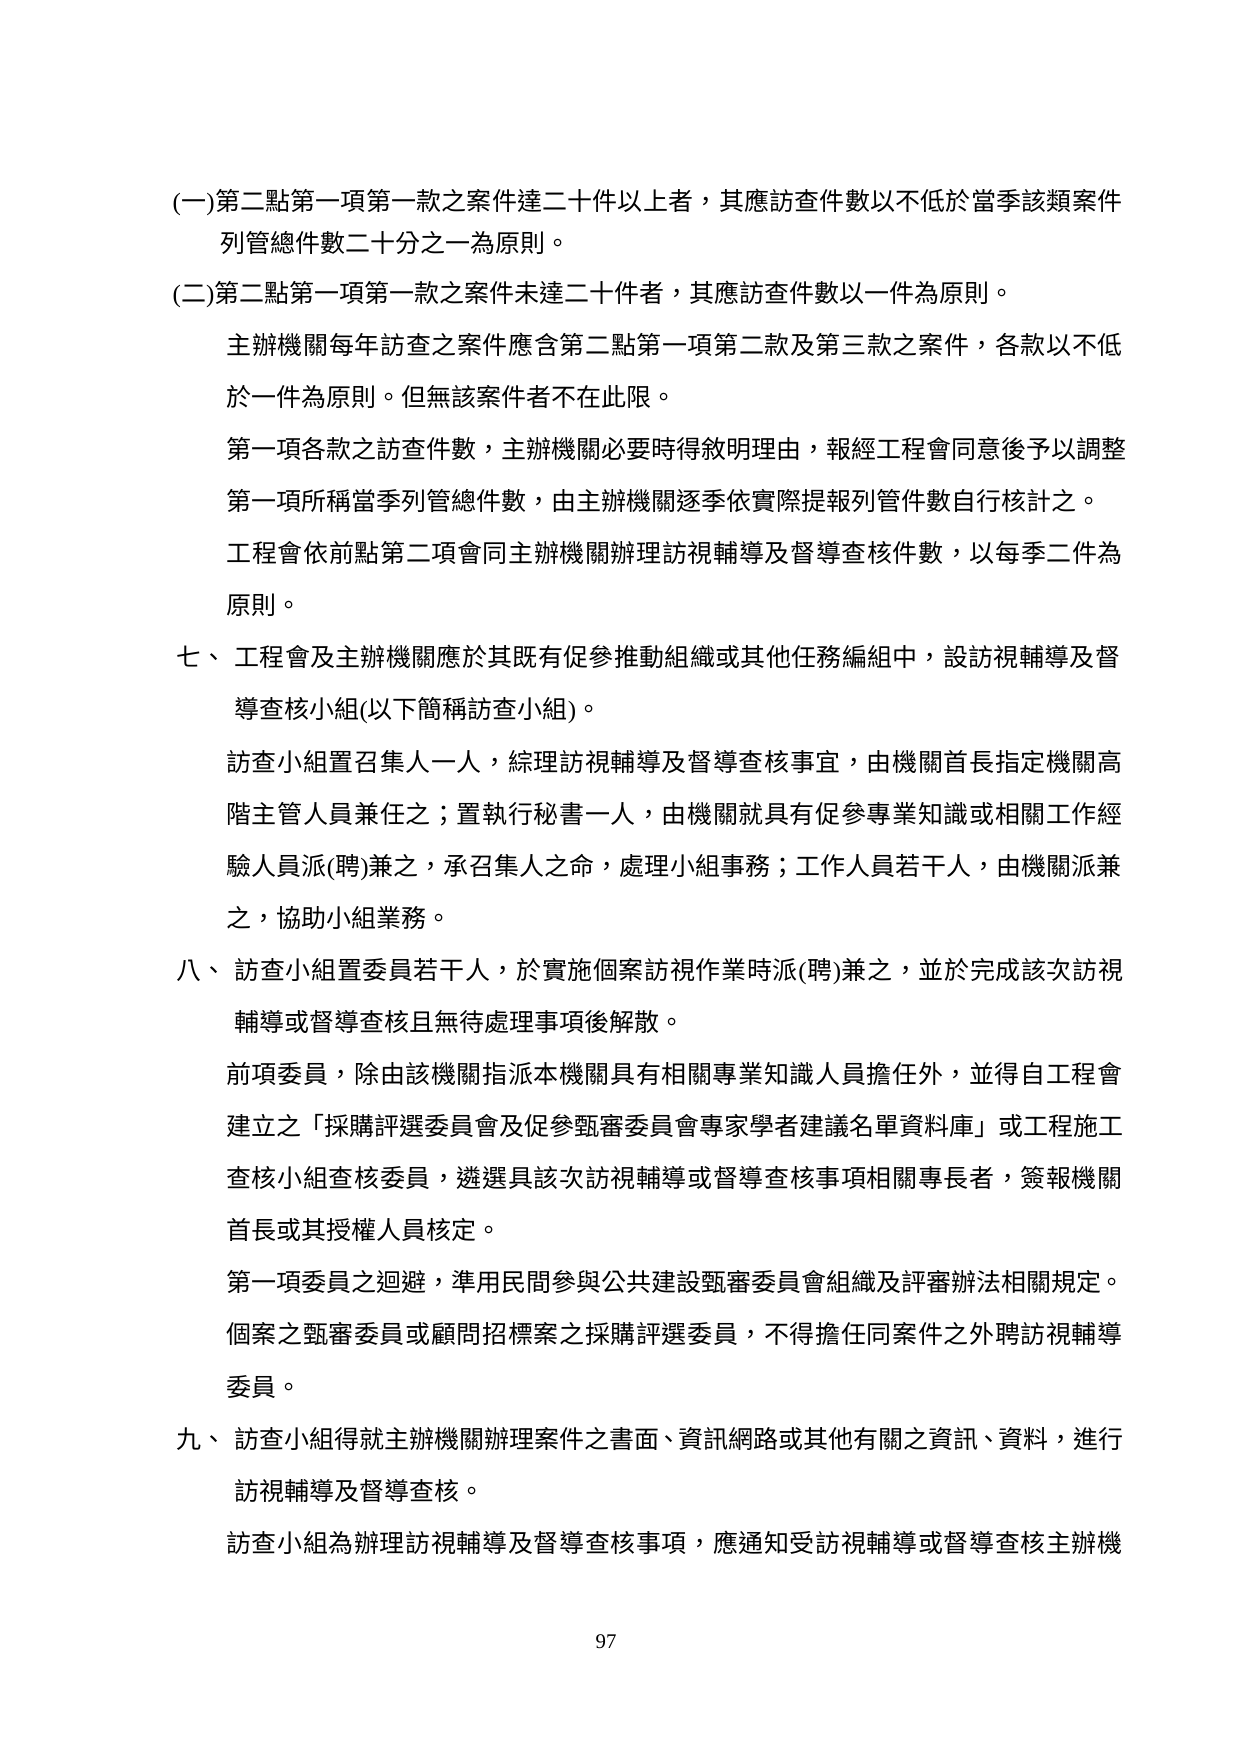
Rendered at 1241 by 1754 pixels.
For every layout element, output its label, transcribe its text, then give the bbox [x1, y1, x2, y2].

list 訪查小組置委員若干人，於實施個案訪視作業時派(聘)兼之，並於完成該次訪視輔導或督導查核且無待處理事項後解散。 [176, 938, 1123, 1042]
text 第一項各款之訪查件數，主辦機關必要時得敘明理由，報經工程會同意後予以調整。 [176, 417, 1123, 469]
text 第一項所稱當季列管總件數，由主辦機關逐季依實際提報列管件數自行核計之。 [176, 469, 1123, 521]
text 第一項委員之迴避，準用民間參與公共建設甄審委員會組織及評審辦法相關規定。 [176, 1250, 1123, 1302]
list 訪查小組得就主辦機關辦理案件之書面、資訊網路或其他有關之資訊、資料，進行訪視輔導及督導查核。 [176, 1406, 1123, 1511]
text 工程會依前點第二項會同主辦機關辦理訪視輔導及督導查核件數，以每季二件為原則。 [226, 521, 1123, 625]
text 個案之甄審委員或顧問招標案之採購評選委員，不得擔任同案件之外聘訪視輔導委員。 [226, 1302, 1123, 1406]
text 訪查小組為辦理訪視輔導及督導查核事項，應通知受訪視輔導或督導查核主辦機 [226, 1511, 1123, 1563]
text 訪查小組置召集人一人，綜理訪視輔導及督導查核事宜，由機關首長指定機關高階主管人員兼任之；置執行秘書一人，由機關就具有促參專業知識或相關工作經驗人員派(聘)兼之，承召集人之命，處理小組事務；工作人員若干人，由機關派兼之，協助小組業務。 [226, 729, 1123, 938]
text (一)第二點第一項第一款之案件達二十件以上者，其應訪查件數以不低於當季該類案件列管總件數二十分之一為原則。 [172, 177, 1123, 261]
text (二)第二點第一項第一款之案件未達二十件者，其應訪查件數以一件為原則。 [172, 261, 1123, 313]
list 工程會及主辦機關應於其既有促參推動組織或其他任務編組中，設訪視輔導及督導查核小組(以下簡稱訪查小組)。 [176, 625, 1123, 729]
text 前項委員，除由該機關指派本機關具有相關專業知識人員擔任外，並得自工程會建立之「採購評選委員會及促參甄審委員會專家學者建議名單資料庫」或工程施工查核小組查核委員，遴選具該次訪視輔導或督導查核事項相關專長者，簽報機關首長或其授權人員核定。 [226, 1042, 1123, 1250]
text 主辦機關每年訪查之案件應含第二點第一項第二款及第三款之案件，各款以不低於一件為原則。但無該案件者不在此限。 [226, 313, 1123, 417]
